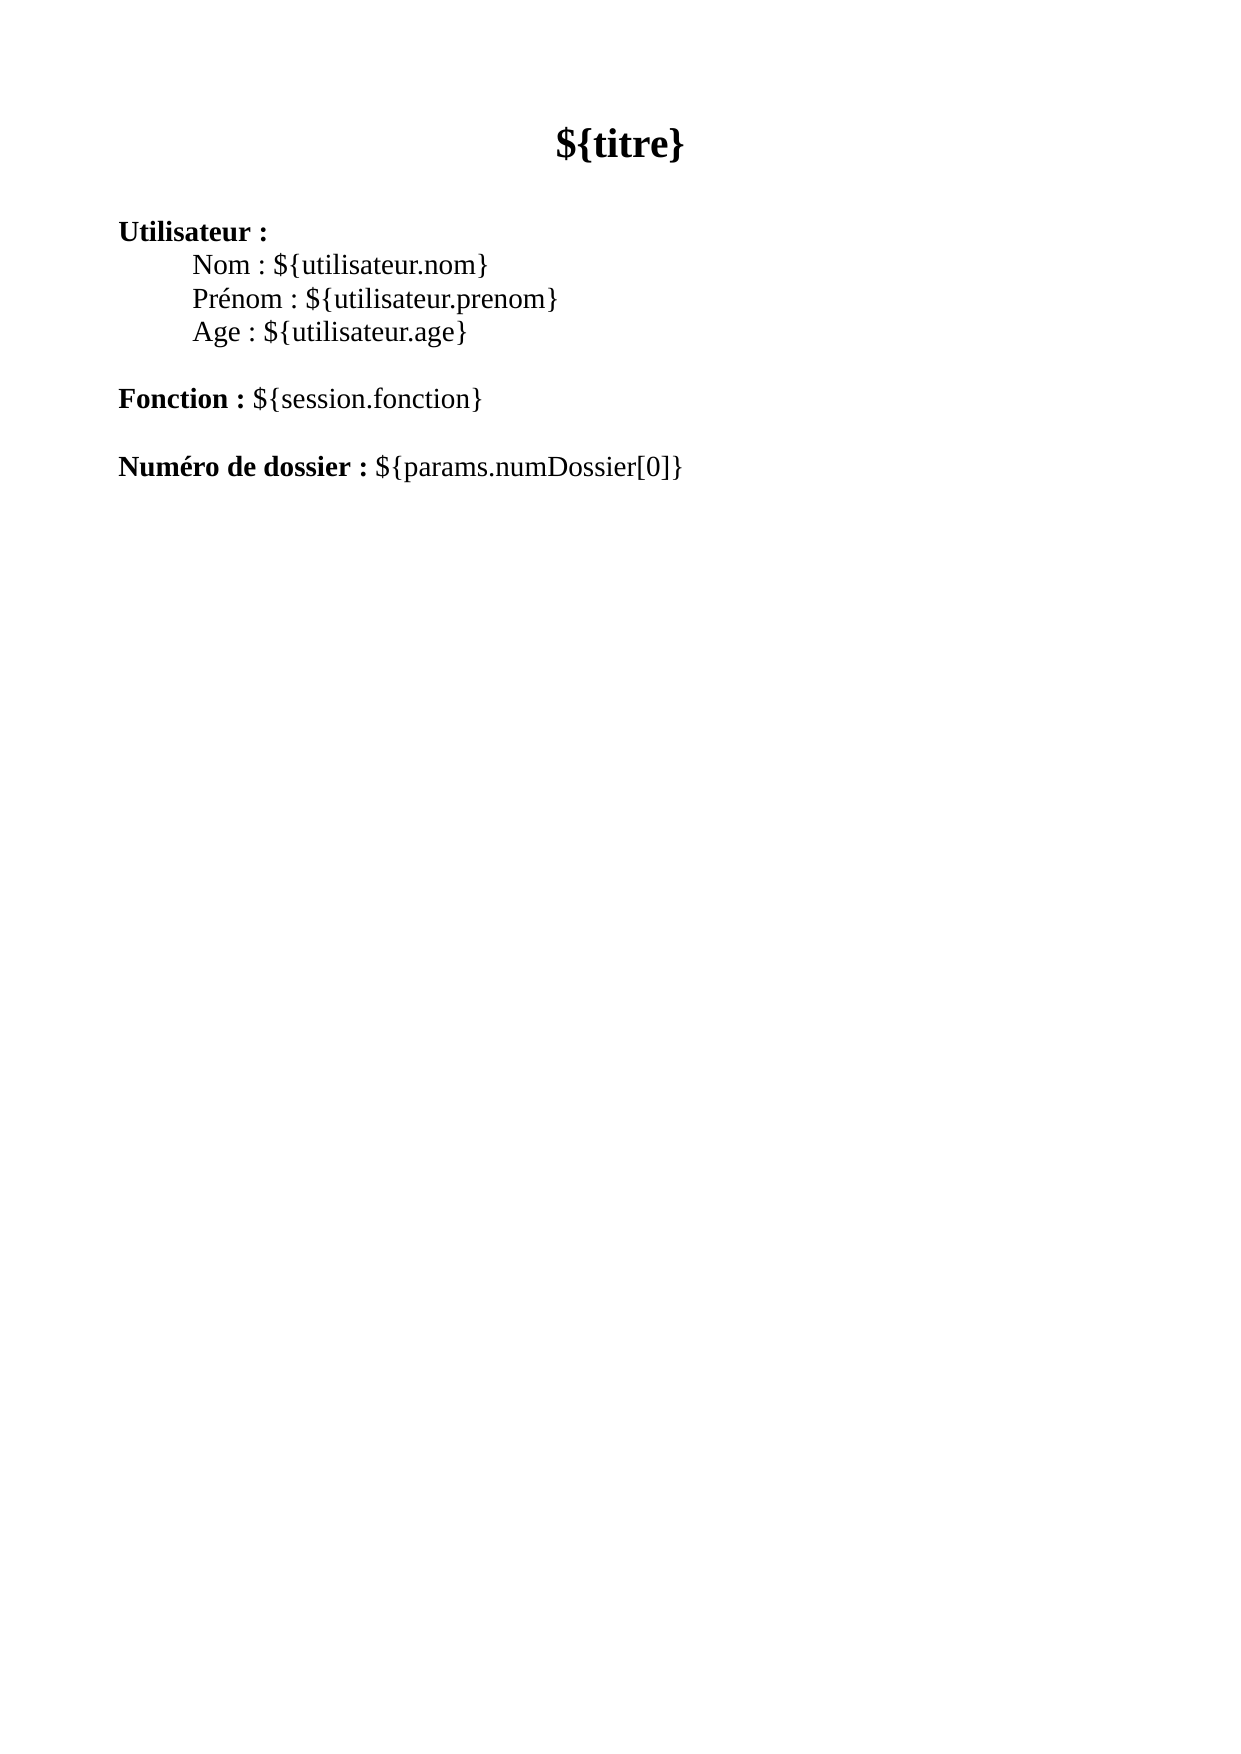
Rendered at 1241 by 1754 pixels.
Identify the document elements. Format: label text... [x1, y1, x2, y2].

text Utilisateur : [118, 214, 1122, 247]
text ${titre} [118, 118, 1122, 166]
text Prénom : ${utilisateur.prenom} [118, 281, 1122, 314]
text Numéro de dossier : ${params.numDossier[0]} [118, 449, 1122, 482]
text Age : ${utilisateur.age} [118, 314, 1122, 348]
text Fonction : ${session.fonction} [118, 382, 1122, 415]
text Nom : ${utilisateur.nom} [118, 247, 1122, 281]
